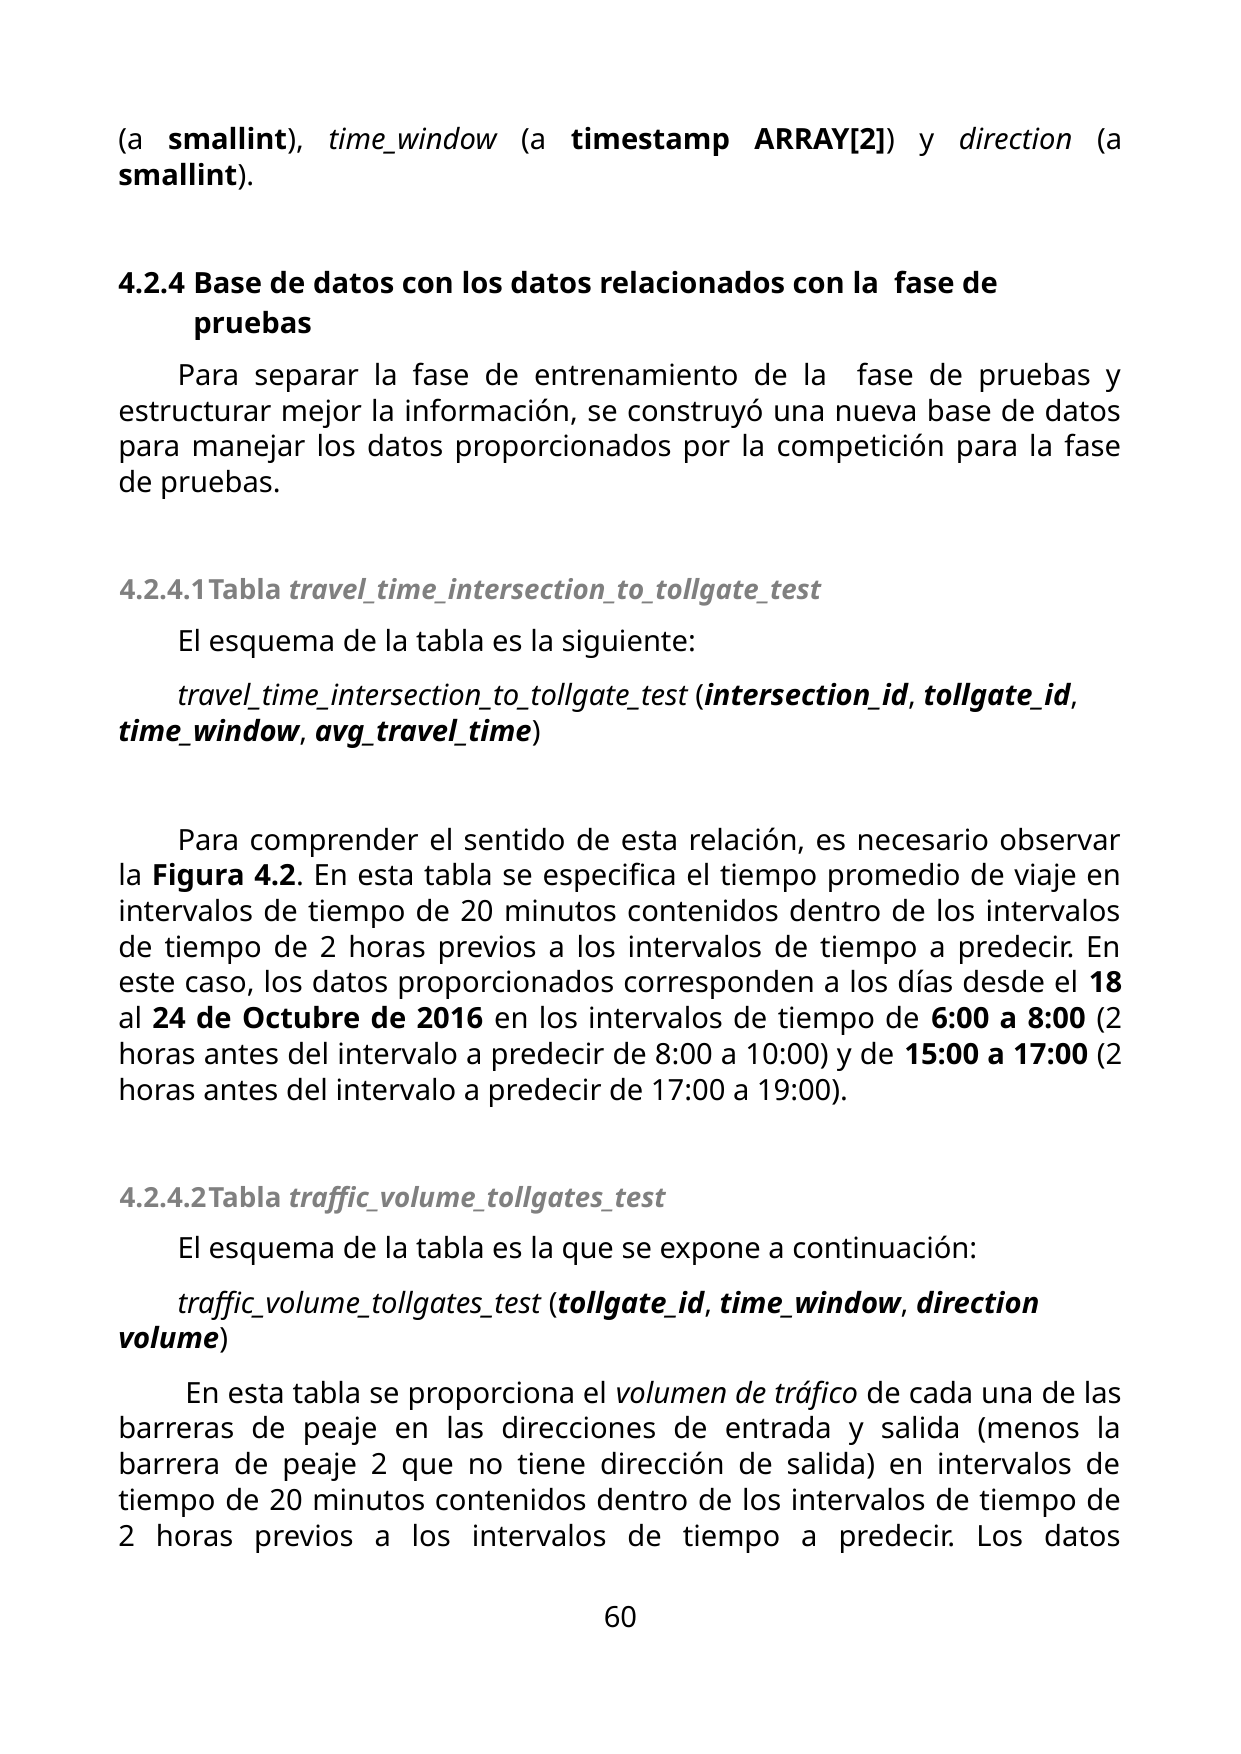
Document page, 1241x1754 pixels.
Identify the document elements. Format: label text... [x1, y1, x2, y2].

text Para separar la fase de entrenamiento de la fase de pruebas y estructurar mejor la información, se construyó una nueva base de datos para manejar los datos proporcionados por la competición para la fase de pruebas. [118, 354, 1122, 501]
subtitle Tabla travel_time_intersection_to_tollgate_test [119, 570, 1122, 608]
subtitle Base de datos con los datos relacionados con la fase de pruebas [118, 262, 1122, 342]
text En esta tabla se proporciona el volumen de tráfico de cada una de las barreras de peaje en las direcciones de entrada y salida (menos la barrera de peaje 2 que no tiene dirección de salida) en intervalos de tiempo de 20 minutos contenidos dentro de los intervalos de tiempo de 2 horas previos a los intervalos de tiempo a predecir. Los datos [118, 1372, 1122, 1555]
text Para comprender el sentido de esta relación, es necesario observar la Figura 4.2. En esta tabla se especifica el tiempo promedio de viaje en intervalos de tiempo de 20 minutos contenidos dentro de los intervalos de tiempo de 2 horas previos a los intervalos de tiempo a predecir. En este caso, los datos proporcionados corresponden a los días desde el 18 al 24 de Octubre de 2016 en los intervalos de tiempo de 6:00 a 8:00 (2 horas antes del intervalo a predecir de 8:00 a 10:00) y de 15:00 a 17:00 (2 horas antes del intervalo a predecir de 17:00 a 19:00). [118, 819, 1122, 1109]
text El esquema de la tabla es la que se expone a continuación: [118, 1228, 1122, 1267]
text travel_time_intersection_to_tollgate_test (intersection_id, tollgate_id, time_window, avg_travel_time) [118, 674, 1122, 750]
subtitle Tabla traffic_volume_tollgates_test [119, 1178, 1122, 1215]
text El esquema de la tabla es la siguiente: [118, 620, 1122, 660]
text traffic_volume_tollgates_test (tollgate_id, time_window, direction volume) [118, 1282, 1122, 1357]
text (a smallint), time_window (a timestamp ARRAY[2]) y direction (a smallint). [118, 118, 1122, 193]
